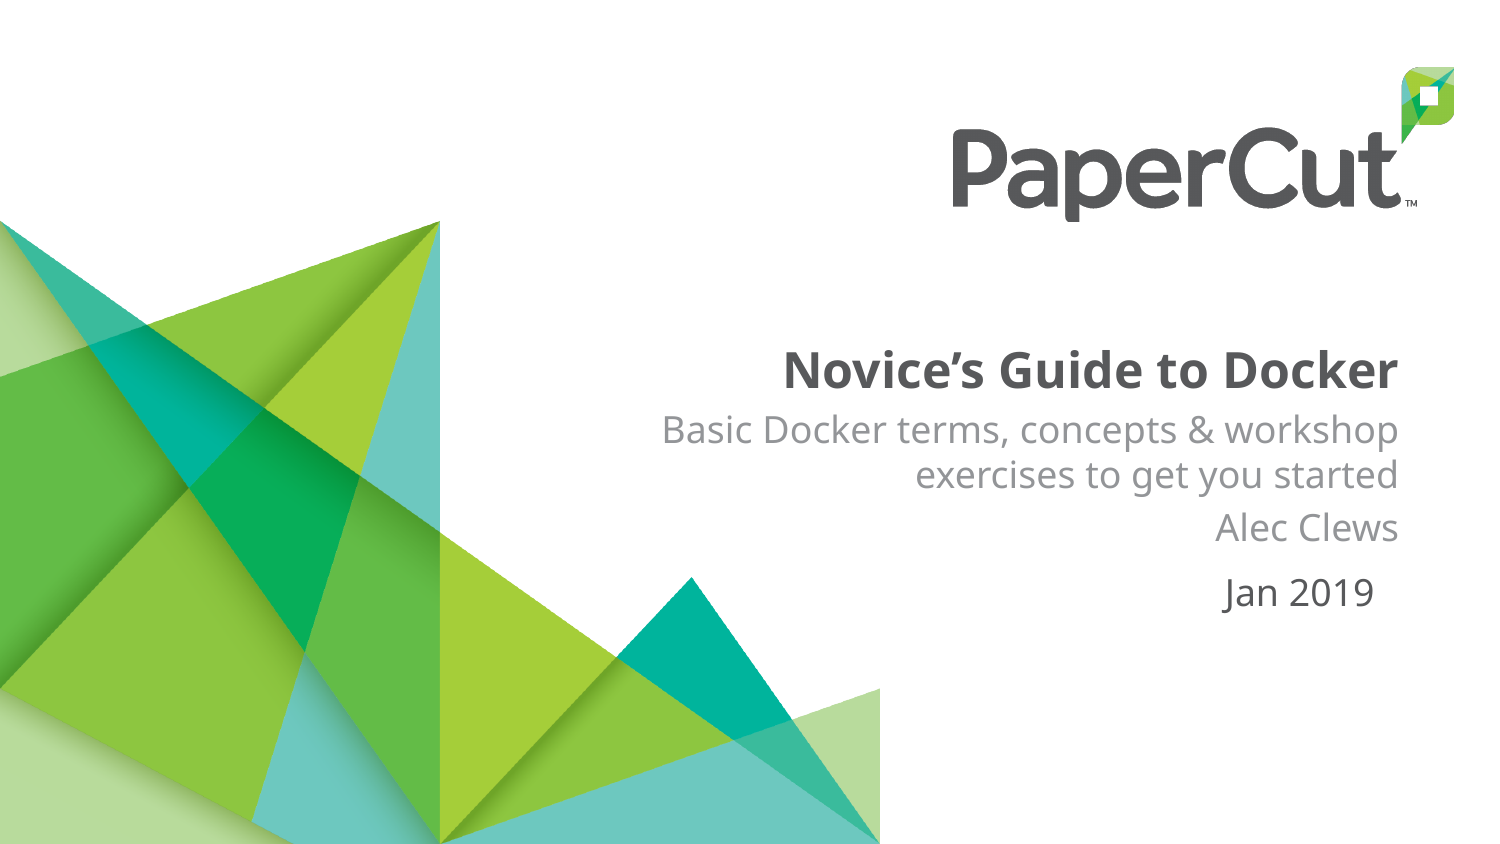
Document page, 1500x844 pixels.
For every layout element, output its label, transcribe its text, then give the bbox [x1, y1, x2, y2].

picture [0, 220, 880, 844]
subtitle Basic Docker terms, concepts & workshop exercises to get you started Alec Clews [547, 406, 1400, 662]
list Jan 2019 [1062, 522, 1400, 662]
title Novice’s Guide to Docker [547, 291, 1400, 399]
picture [953, 67, 1454, 222]
